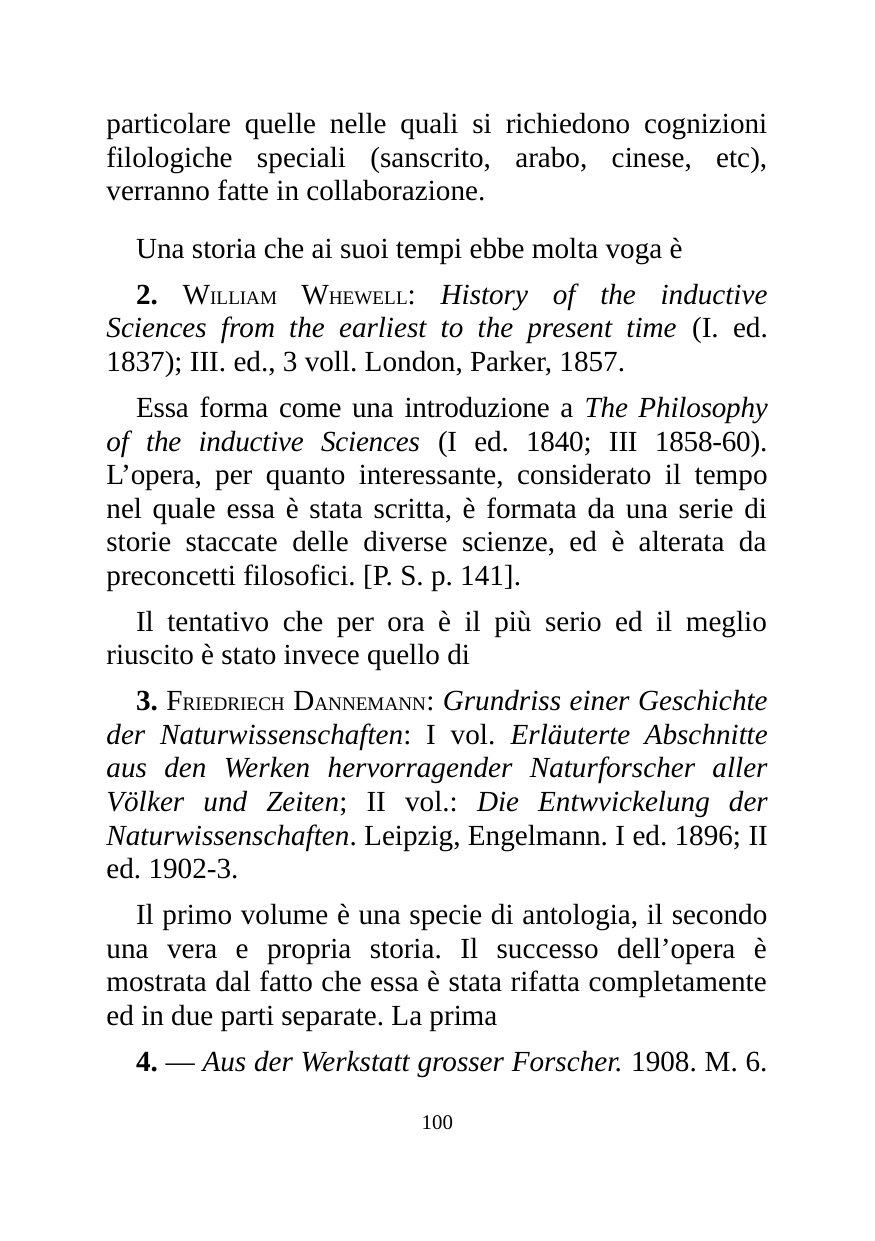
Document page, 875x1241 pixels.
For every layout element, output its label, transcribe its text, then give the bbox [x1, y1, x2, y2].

text Il primo volume è una specie di antologia, il secondo una vera e propria storia. Il successo dell’opera è mostrata dal fatto che essa è stata rifatta completamente ed in due parti separate. La prima [106, 897, 768, 1031]
text Essa forma come una introduzione a The Philosophy of the inductive Sciences (I ed. 1840; III 1858-60). L’opera, per quanto interessante, considerato il tempo nel quale essa è stata scritta, è formata da una serie di storie staccate delle diverse scienze, ed è alterata da preconcetti filosofici. [P. S. p. 141]. [106, 390, 768, 591]
text Una storia che ai suoi tempi ebbe molta voga è [106, 231, 768, 265]
text Il tentativo che per ora è il più serio ed il meglio riuscito è stato invece quello di [106, 604, 768, 671]
text 2. William Whewell: History of the inductive Sciences from the earliest to the present time (I. ed. 1837); III. ed., 3 voll. London, Parker, 1857. [106, 277, 768, 378]
text 3. Friedriech Dannemann: Grundriss einer Geschichte der Naturwissenschaften: I vol. Erläuterte Abschnitte aus den Werken hervorragender Naturforscher aller Völker und Zeiten; II vol.: Die Entwvickelung der Naturwissenschaften. Leipzig, Engelmann. I ed. 1896; II ed. 1902-3. [106, 683, 768, 885]
text 4. — Aus der Werkstatt grosser Forscher. 1908. M. 6. [106, 1044, 768, 1077]
text particolare quelle nelle quali si richiedono cognizioni filologiche speciali (sanscrito, arabo, cinese, etc), verranno fatte in collaborazione. [106, 106, 768, 207]
